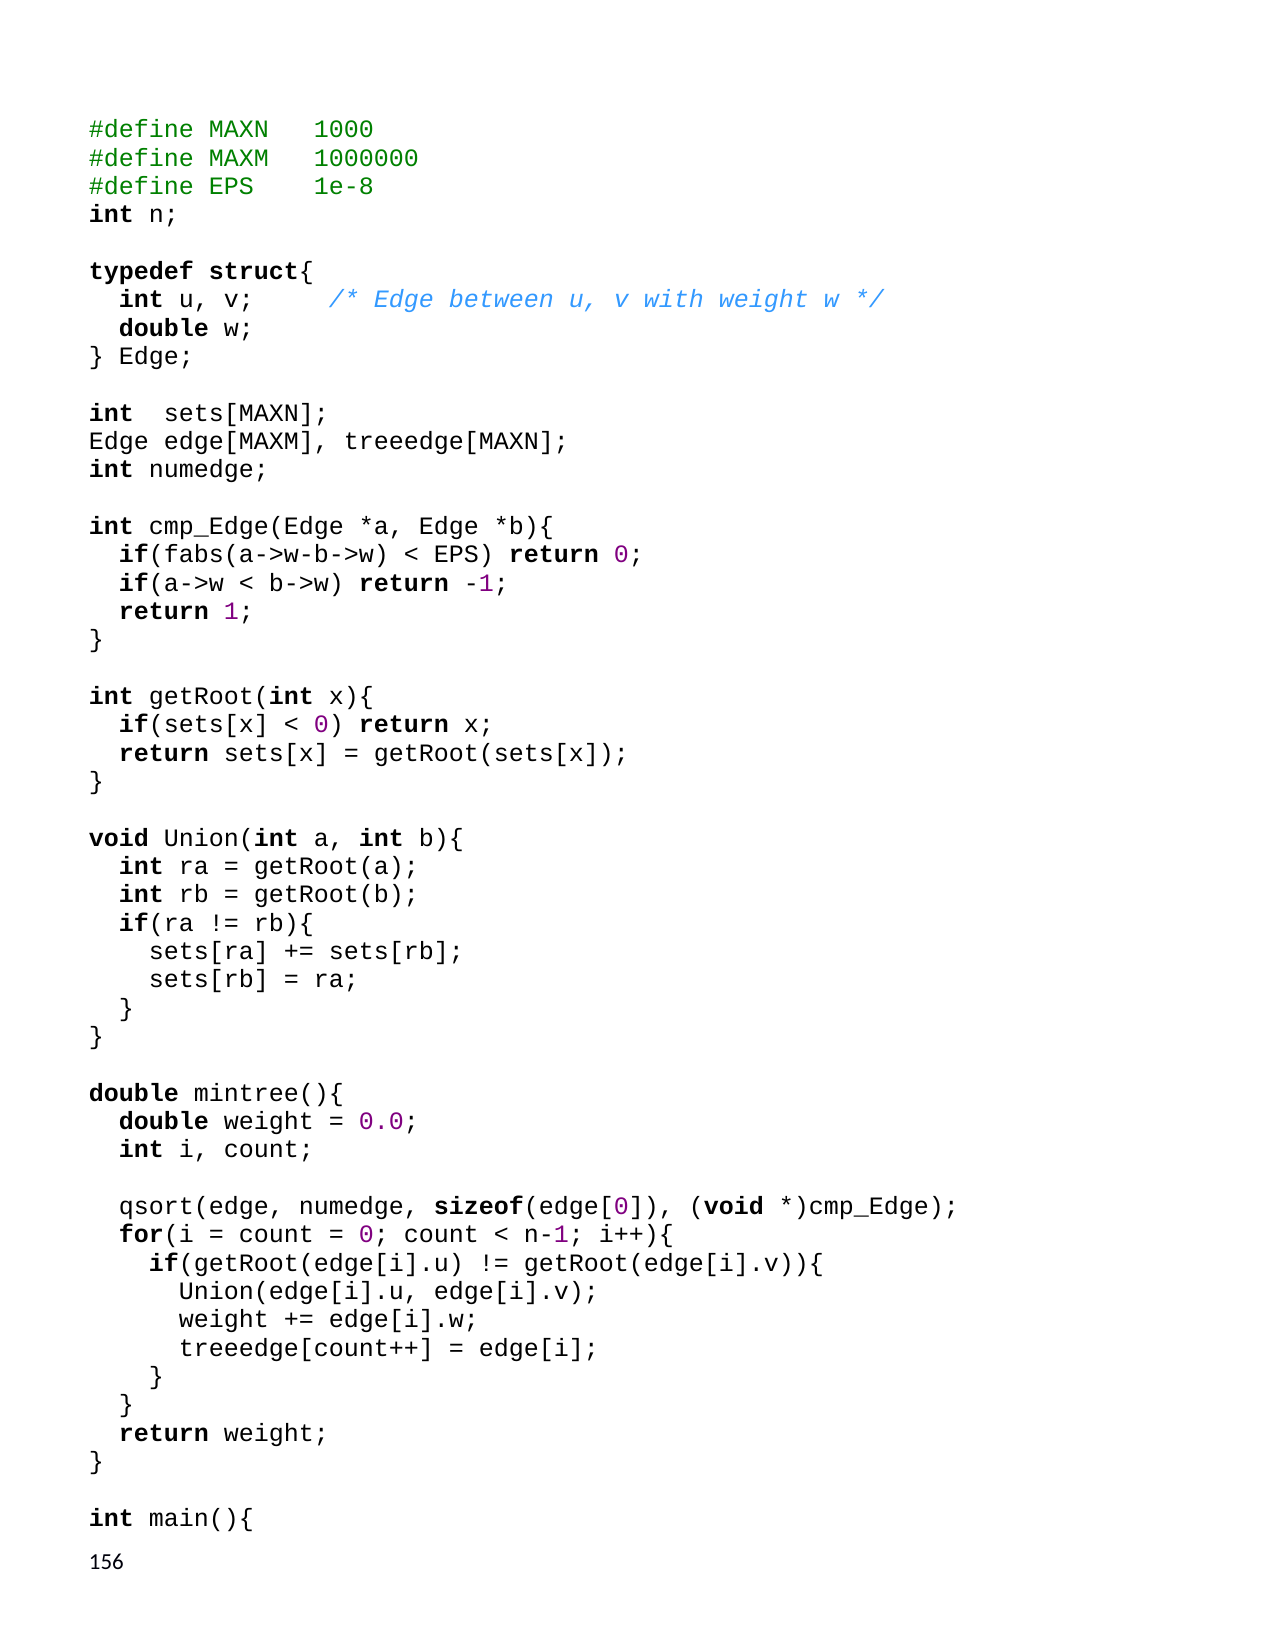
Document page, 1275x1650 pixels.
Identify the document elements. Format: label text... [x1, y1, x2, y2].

text int main(){ [89, 1505, 1186, 1534]
text double mintree(){ [89, 1080, 1186, 1109]
text } [89, 1024, 1186, 1052]
text int numedge; [89, 457, 1186, 485]
text } [89, 627, 1186, 655]
text qsort(edge, numedge, sizeof(edge[0]), (void *)cmp_Edge); [89, 1194, 1186, 1222]
text int cmp_Edge(Edge *a, Edge *b){ [89, 514, 1186, 542]
text if(a->w < b->w) return -1; [89, 570, 1186, 599]
text int ra = getRoot(a); [89, 854, 1186, 882]
text double w; [89, 315, 1186, 344]
text for(i = count = 0; count < n-1; i++){ [89, 1222, 1186, 1250]
text } [89, 1449, 1186, 1477]
text int u, v; /* Edge between u, v with weight w */ [89, 287, 1186, 315]
text if(ra != rb){ [89, 910, 1186, 939]
text return sets[x] = getRoot(sets[x]); [89, 740, 1186, 769]
text } [89, 769, 1186, 797]
text Union(edge[i].u, edge[i].v); [89, 1279, 1186, 1307]
text sets[rb] = ra; [89, 967, 1186, 995]
text #define EPS 1e-8 [89, 174, 1186, 202]
text int i, count; [89, 1137, 1186, 1165]
text if(sets[x] < 0) return x; [89, 712, 1186, 740]
text double weight = 0.0; [89, 1109, 1186, 1137]
text weight += edge[i].w; [89, 1307, 1186, 1335]
text Edge edge[MAXM], treeedge[MAXN]; [89, 429, 1186, 457]
text if(getRoot(edge[i].u) != getRoot(edge[i].v)){ [89, 1250, 1186, 1279]
text int getRoot(int x){ [89, 684, 1186, 712]
text if(fabs(a->w-b->w) < EPS) return 0; [89, 542, 1186, 570]
text int n; [89, 202, 1186, 230]
text int sets[MAXN]; [89, 400, 1186, 429]
text } Edge; [89, 344, 1186, 372]
text return 1; [89, 599, 1186, 627]
text sets[ra] += sets[rb]; [89, 939, 1186, 967]
text typedef struct{ [89, 259, 1186, 287]
text #define MAXM 1000000 [89, 145, 1186, 174]
text treeedge[count++] = edge[i]; [89, 1335, 1186, 1364]
text } [89, 995, 1186, 1024]
text int rb = getRoot(b); [89, 882, 1186, 910]
text } [89, 1364, 1186, 1392]
text return weight; [89, 1420, 1186, 1449]
text } [89, 1392, 1186, 1420]
text #define MAXN 1000 [89, 117, 1186, 145]
text void Union(int a, int b){ [89, 825, 1186, 854]
